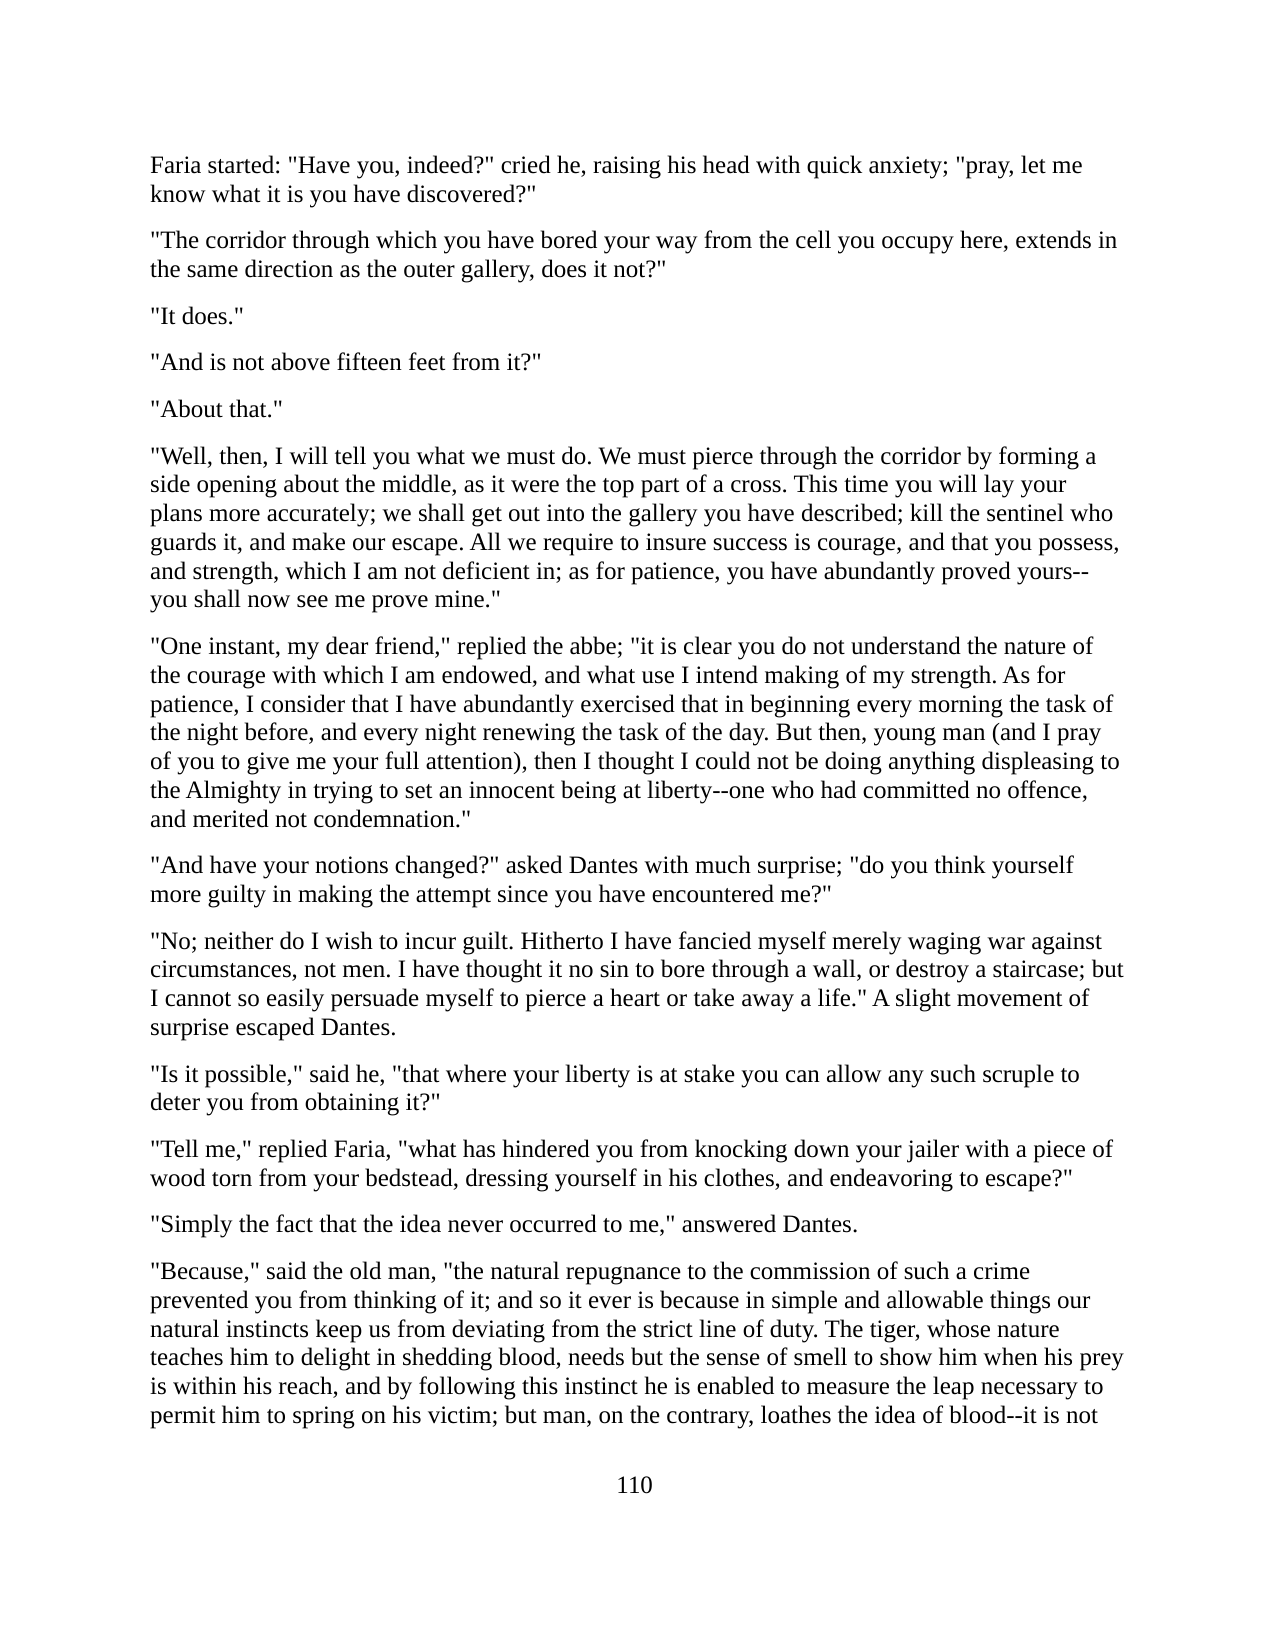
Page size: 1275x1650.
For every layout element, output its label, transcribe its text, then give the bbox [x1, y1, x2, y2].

text "Simply the fact that the idea never occurred to me," answered Dantes. [150, 1209, 1125, 1238]
text "No; neither do I wish to incur guilt. Hitherto I have fancied myself merely waging war against circumstances, not men. I have thought it no sin to bore through a wall, or destroy a staircase; but I cannot so easily persuade myself to pierce a heart or take away a life." A slight movement of surprise escaped Dantes. [150, 926, 1125, 1041]
text "Tell me," replied Faria, "what has hindered you from knocking down your jailer with a piece of wood torn from your bedstead, dressing yourself in his clothes, and endeavoring to escape?" [150, 1134, 1125, 1192]
text "Well, then, I will tell you what we must do. We must pierce through the corridor by forming a side opening about the middle, as it were the top part of a cross. This time you will lay your plans more accurately; we shall get out into the gallery you have described; kill the sentinel who guards it, and make our escape. All we require to insure success is courage, and that you possess, and strength, which I am not deficient in; as for patience, you have abundantly proved yours--you shall now see me prove mine." [150, 441, 1125, 613]
text "Because," said the old man, "the natural repugnance to the commission of such a crime prevented you from thinking of it; and so it ever is because in simple and allowable things our natural instincts keep us from deviating from the strict line of duty. The tiger, whose nature teaches him to delight in shedding blood, needs but the sense of smell to show him when his prey is within his reach, and by following this instinct he is enabled to measure the leap necessary to permit him to spring on his victim; but man, on the contrary, loathes the idea of blood--it is not [150, 1256, 1125, 1429]
text Faria started: "Have you, indeed?" cried he, raising his head with quick anxiety; "pray, let me know what it is you have discovered?" [150, 150, 1125, 207]
text "And is not above fifteen feet from it?" [150, 347, 1125, 376]
text "The corridor through which you have bored your way from the cell you occupy here, extends in the same direction as the outer gallery, does it not?" [150, 225, 1125, 283]
text "About that." [150, 394, 1125, 423]
text "Is it possible," said he, "that where your liberty is at stake you can allow any such scruple to deter you from obtaining it?" [150, 1059, 1125, 1116]
text "It does." [150, 301, 1125, 329]
text "And have your notions changed?" asked Dantes with much surprise; "do you think yourself more guilty in making the attempt since you have encountered me?" [150, 850, 1125, 908]
text "One instant, my dear friend," replied the abbe; "it is clear you do not understand the nature of the courage with which I am endowed, and what use I intend making of my strength. As for patience, I consider that I have abundantly exercised that in beginning every morning the task of the night before, and every night renewing the task of the day. But then, young man (and I pray of you to give me your full attention), then I thought I could not be doing anything displeasing to the Almighty in trying to set an innocent being at liberty--one who had committed no offence, and merited not condemnation." [150, 631, 1125, 832]
